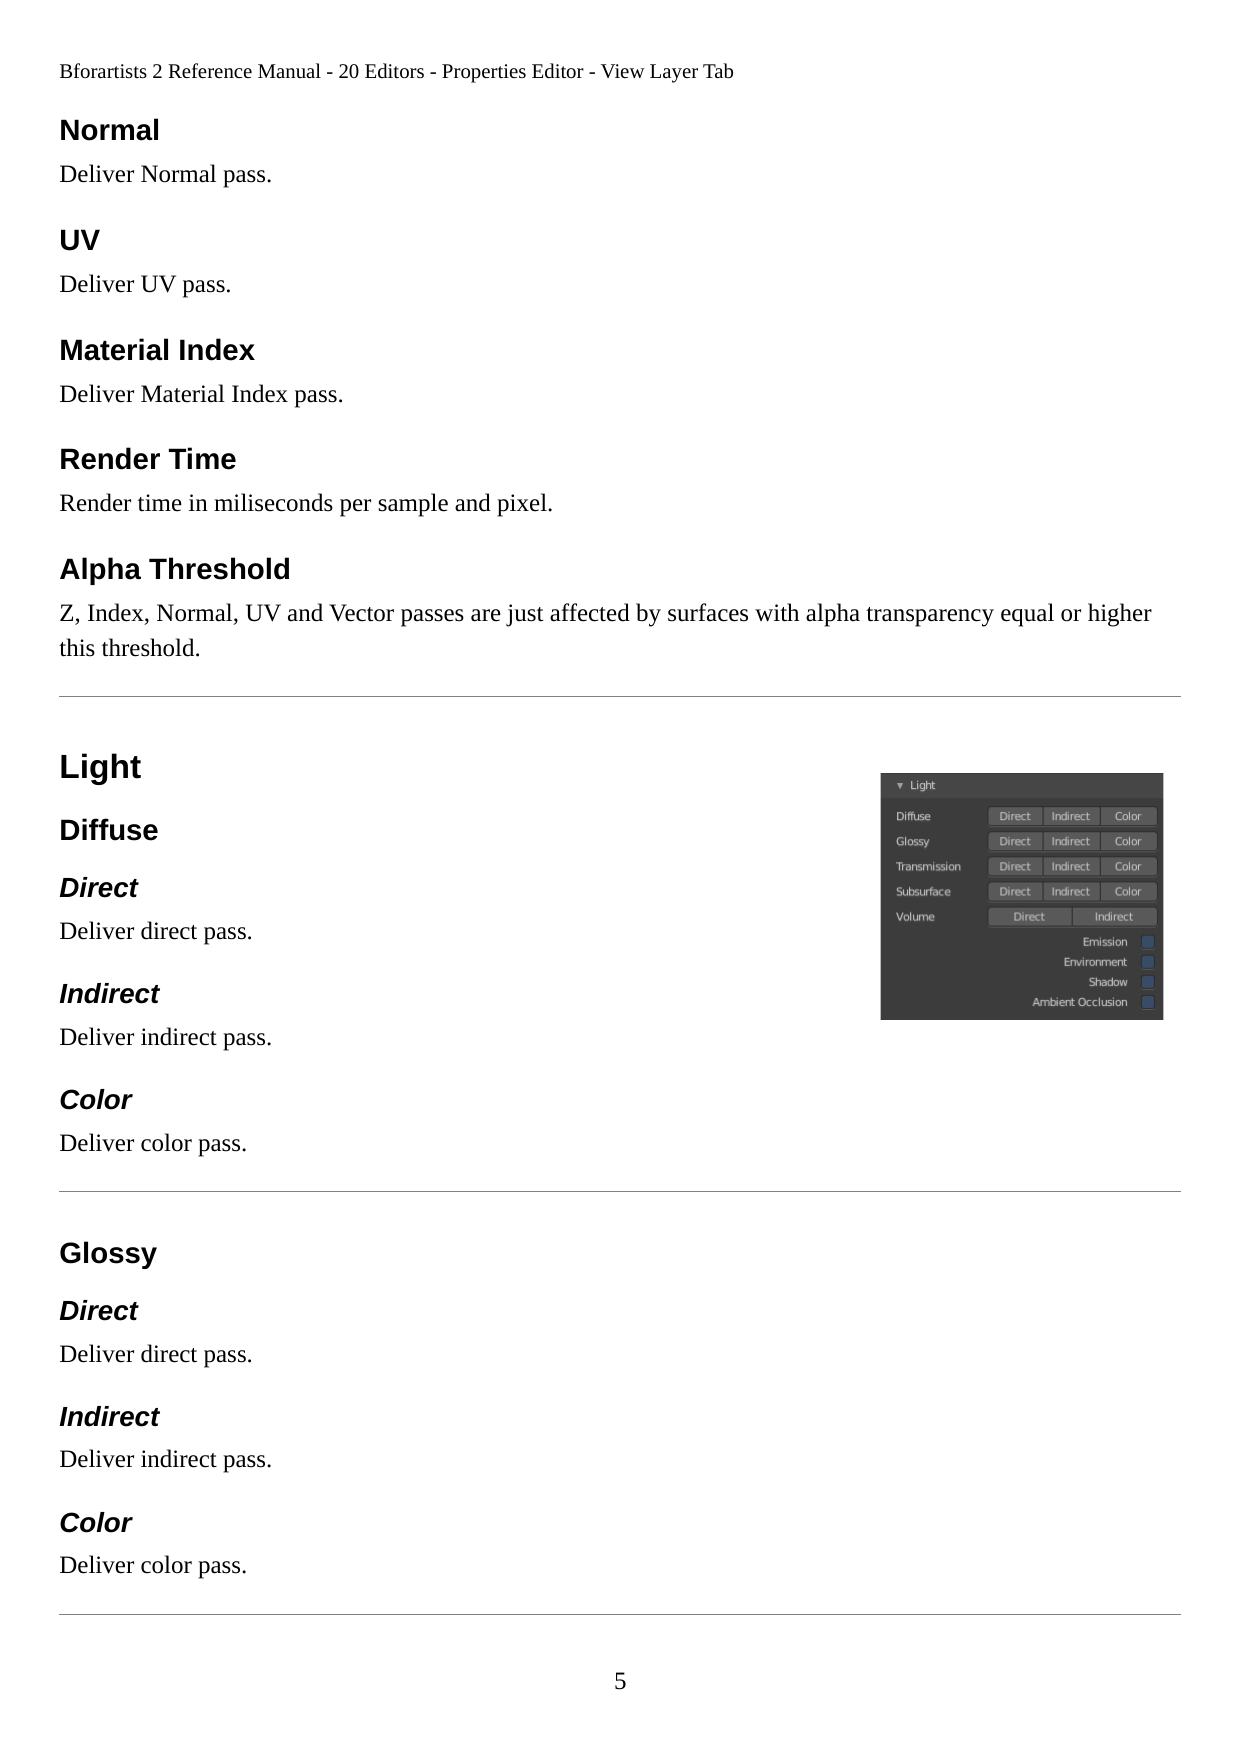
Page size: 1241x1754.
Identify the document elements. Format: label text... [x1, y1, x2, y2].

subtitle Light [59, 747, 1181, 786]
subtitle Direct [59, 1294, 1181, 1326]
text Deliver direct pass. [59, 1339, 1181, 1367]
subtitle Material Index [59, 332, 1181, 366]
subtitle [1164, 871, 1181, 903]
subtitle Render Time [59, 442, 1181, 476]
subtitle Color [59, 1083, 1181, 1115]
subtitle Glossy [59, 1236, 1181, 1269]
text Render time in miliseconds per sample and pixel. [59, 488, 1181, 517]
subtitle Indirect [59, 977, 880, 1009]
text [1164, 916, 1181, 944]
text Deliver Material Index pass. [59, 379, 1181, 407]
subtitle Indirect [59, 1400, 1181, 1432]
subtitle Diffuse [59, 813, 880, 846]
subtitle Alpha Threshold [59, 552, 1181, 586]
subtitle UV [59, 222, 1181, 256]
text Deliver UV pass. [59, 269, 1181, 297]
text Deliver indirect pass. [59, 1022, 1181, 1051]
text Deliver Normal pass. [59, 159, 1181, 188]
text Deliver direct pass. [59, 916, 880, 944]
picture [880, 773, 1164, 1020]
subtitle Normal [59, 113, 1181, 146]
subtitle Color [59, 1506, 1181, 1538]
subtitle Direct [59, 871, 880, 903]
subtitle [1164, 813, 1181, 846]
text Deliver color pass. [59, 1128, 1181, 1156]
text Deliver color pass. [59, 1551, 1181, 1579]
text Z, Index, Normal, UV and Vector passes are just affected by surfaces with alpha transparency equal or higher this threshold. [59, 598, 1181, 662]
text Deliver indirect pass. [59, 1444, 1181, 1473]
subtitle [1164, 977, 1181, 1009]
